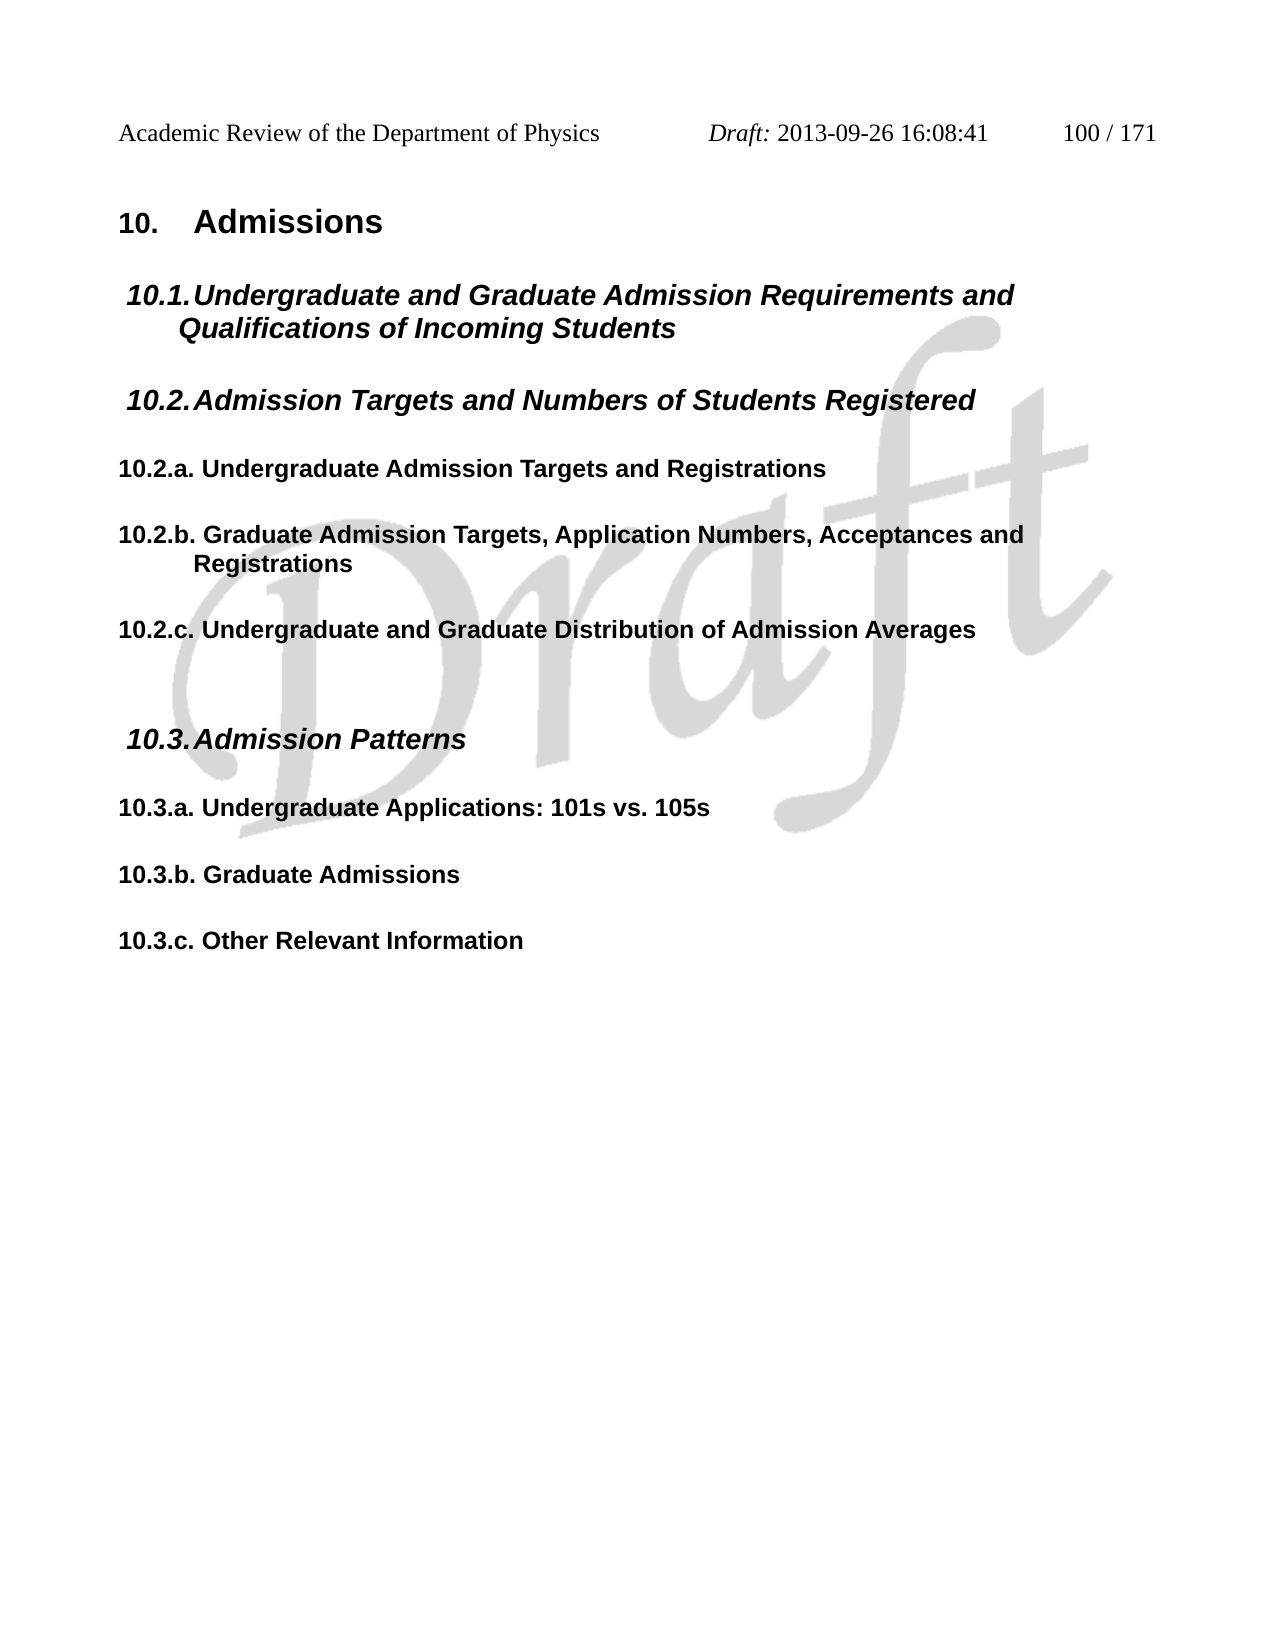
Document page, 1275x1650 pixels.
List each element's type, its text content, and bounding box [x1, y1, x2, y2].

subtitle Graduate Admission Targets, Application Numbers, Acceptances and Registrations [118, 520, 1157, 577]
picture [118, 345, 1157, 383]
subtitle Undergraduate and Graduate Admission Requirements and Qualifications of Incoming Students [118, 278, 1157, 345]
picture [118, 482, 1157, 520]
picture [118, 822, 1157, 860]
picture [118, 577, 1157, 615]
subtitle Graduate Admissions [118, 860, 1157, 888]
picture [118, 644, 1157, 722]
subtitle Undergraduate Admission Targets and Registrations [118, 454, 1157, 482]
subtitle Undergraduate Applications: 101s vs. 105s [118, 793, 1157, 822]
picture [118, 756, 1157, 793]
picture [118, 118, 1157, 202]
subtitle Admission Patterns [118, 722, 1157, 756]
subtitle Undergraduate and Graduate Distribution of Admission Averages [118, 615, 1157, 644]
subtitle Admissions [118, 202, 1157, 241]
picture [118, 241, 1157, 278]
picture [118, 888, 1157, 926]
picture [118, 955, 1157, 1532]
subtitle Admission Targets and Numbers of Students Registered [118, 383, 1157, 416]
picture [118, 416, 1157, 454]
subtitle Other Relevant Information [118, 926, 1157, 955]
